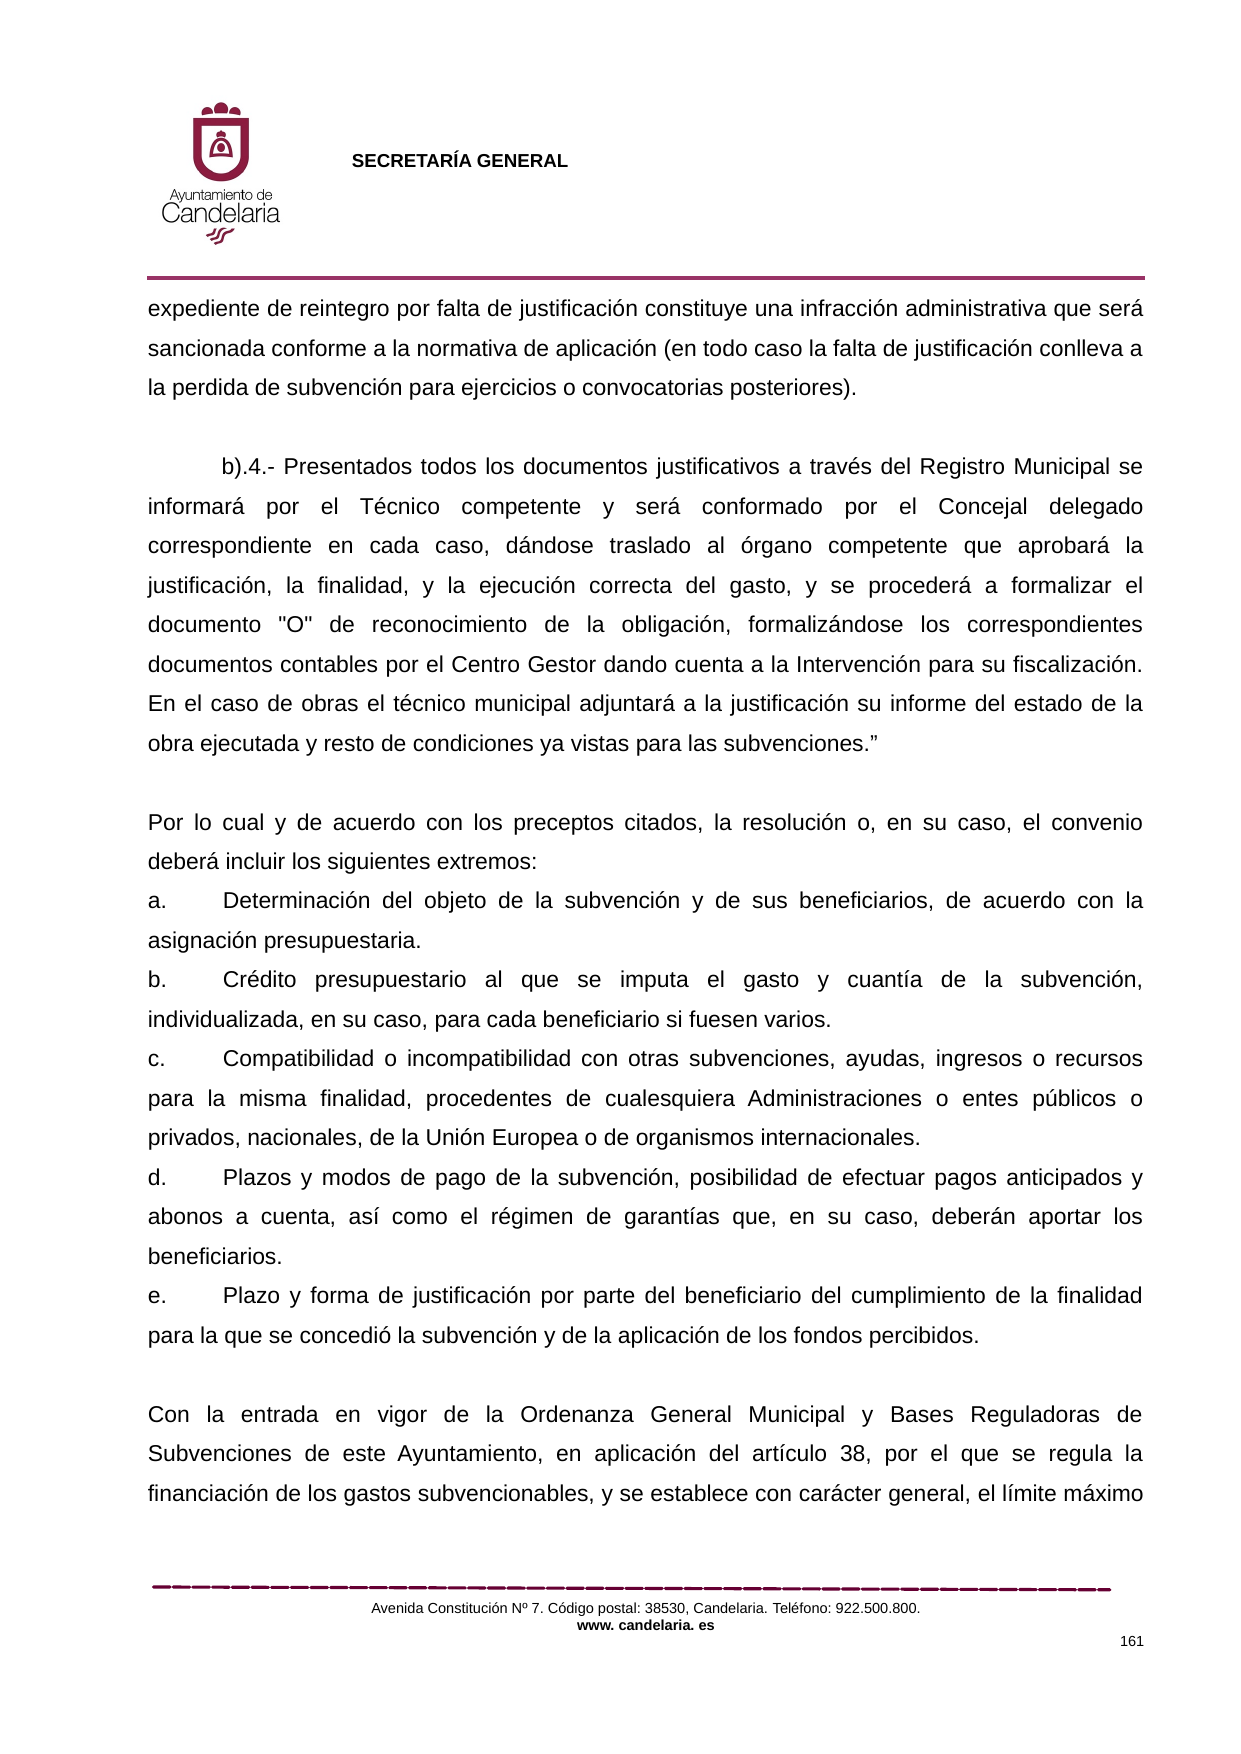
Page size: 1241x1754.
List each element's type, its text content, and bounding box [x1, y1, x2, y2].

list Compatibilidad o incompatibilidad con otras subvenciones, ayudas, ingresos o recursos para la misma finalidad, procedentes de cualesquiera Administraciones o entes públicos o privados, nacionales, de la Unión Europea o de organismos internacionales. [148, 1045, 1144, 1151]
list Crédito presupuestario al que se imputa el gasto y cuantía de la subvención, individualizada, en su caso, para cada beneficiario si fuesen varios. [148, 966, 1144, 1032]
text expediente de reintegro por falta de justificación constituye una infracción administrativa que será sancionada conforme a la normativa de aplicación (en todo caso la falta de justificación conlleva a la perdida de subvención para ejercicios o convocatorias posteriores). [148, 295, 1144, 401]
list Plazo y forma de justificación por parte del beneficiario del cumplimiento de la finalidad para la que se concedió la subvención y de la aplicación de los fondos percibidos. [148, 1282, 1144, 1348]
text Por lo cual y de acuerdo con los preceptos citados, la resolución o, en su caso, el convenio deberá incluir los siguientes extremos: [148, 808, 1144, 874]
list Determinación del objeto de la subvención y de sus beneficiarios, de acuerdo con la asignación presupuestaria. [148, 887, 1144, 953]
list Plazos y modos de pago de la subvención, posibilidad de efectuar pagos anticipados y abonos a cuenta, así como el régimen de garantías que, en su caso, deberán aportar los beneficiarios. [148, 1164, 1144, 1269]
text Con la entrada en vigor de la Ordenanza General Municipal y Bases Reguladoras de Subvenciones de este Ayuntamiento, en aplicación del artículo 38, por el que se regula la financiación de los gastos subvencionables, y se establece con carácter general, el límite máximo [148, 1401, 1144, 1506]
text b).4.- Presentados todos los documentos justificativos a través del Registro Municipal se informará por el Técnico competente y será conformado por el Concejal delegado correspondiente en cada caso, dándose traslado al órgano competente que aprobará la justificación, la finalidad, y la ejecución correcta del gasto, y se procederá a formalizar el documento "O" de reconocimiento de la obligación, formalizándose los correspondientes documentos contables por el Centro Gestor dando cuenta a la Intervención para su fiscalización. En el caso de obras el técnico municipal adjuntará a la justificación su informe del estado de la obra ejecutada y resto de condiciones ya vistas para las subvenciones.” [148, 453, 1144, 756]
